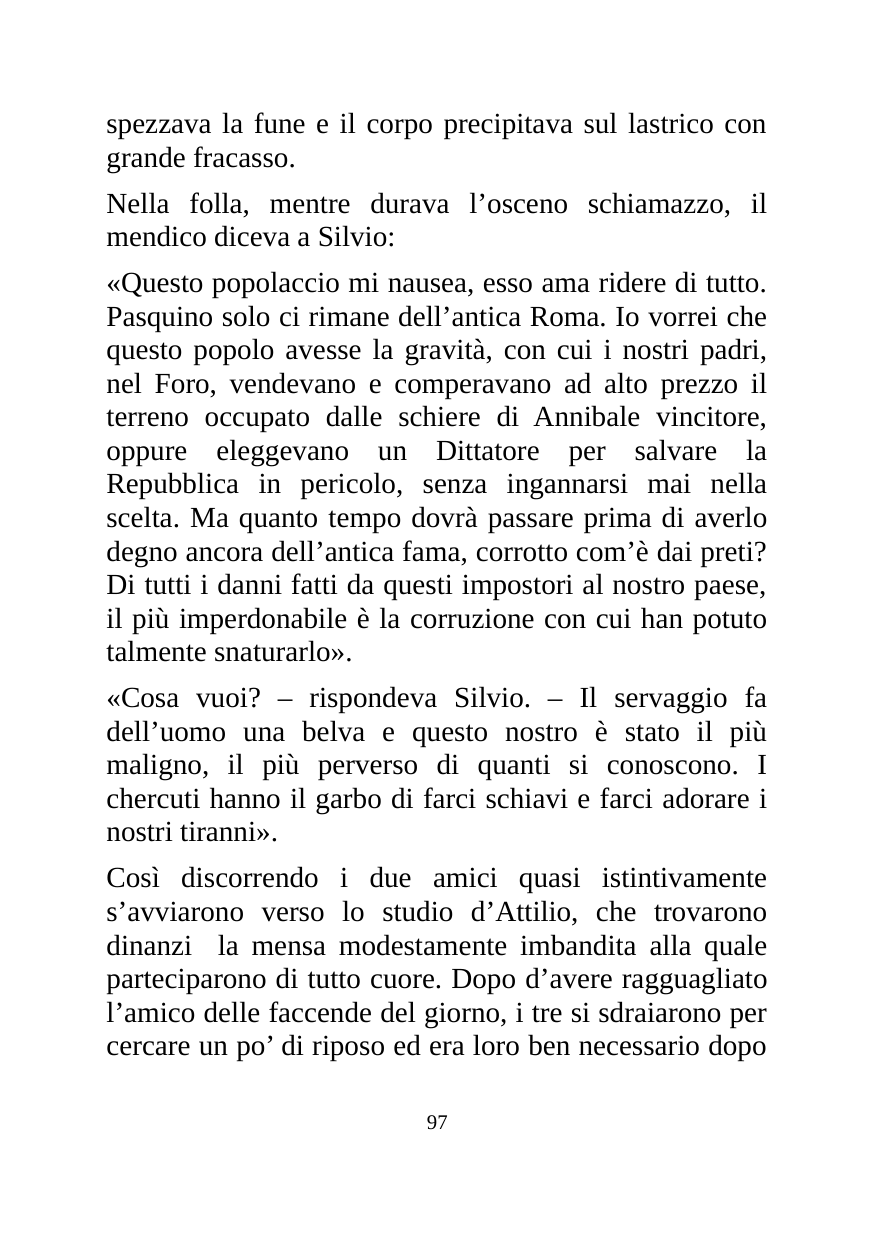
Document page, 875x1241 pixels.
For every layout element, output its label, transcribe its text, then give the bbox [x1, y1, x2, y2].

text Nella folla, mentre durava l’osceno schiamazzo, il mendico diceva a Silvio: [106, 186, 768, 253]
text «Questo popolaccio mi nausea, esso ama ridere di tutto. Pasquino solo ci rimane dell’antica Roma. Io vorrei che questo popolo avesse la gravità, con cui i nostri padri, nel Foro, vendevano e comperavano ad alto prezzo il terreno occupato dalle schiere di Annibale vincitore, oppure eleggevano un Dittatore per salvare la Repubblica in pericolo, senza ingannarsi mai nella scelta. Ma quanto tempo dovrà passare prima di averlo degno ancora dell’antica fama, corrotto com’è dai preti? Di tutti i danni fatti da questi impostori al nostro paese, il più imperdonabile è la corruzione con cui han potuto talmente snaturarlo». [106, 265, 768, 668]
text Così discorrendo i due amici quasi istintivamente s’avviarono verso lo studio d’Attilio, che trovarono dinanzi la mensa modestamente imbandita alla quale parteciparono di tutto cuore. Dopo d’avere ragguagliato l’amico delle faccende del giorno, i tre si sdraiarono per cercare un po’ di riposo ed era loro ben necessario dopo [106, 861, 768, 1062]
text spezzava la fune e il corpo precipitava sul lastrico con grande fracasso. [106, 106, 768, 173]
text «Cosa vuoi? – rispondeva Silvio. – Il servaggio fa dell’uomo una belva e questo nostro è stato il più maligno, il più perverso di quanti si conoscono. I chercuti hanno il garbo di farci schiavi e farci adorare i nostri tiranni». [106, 680, 768, 848]
